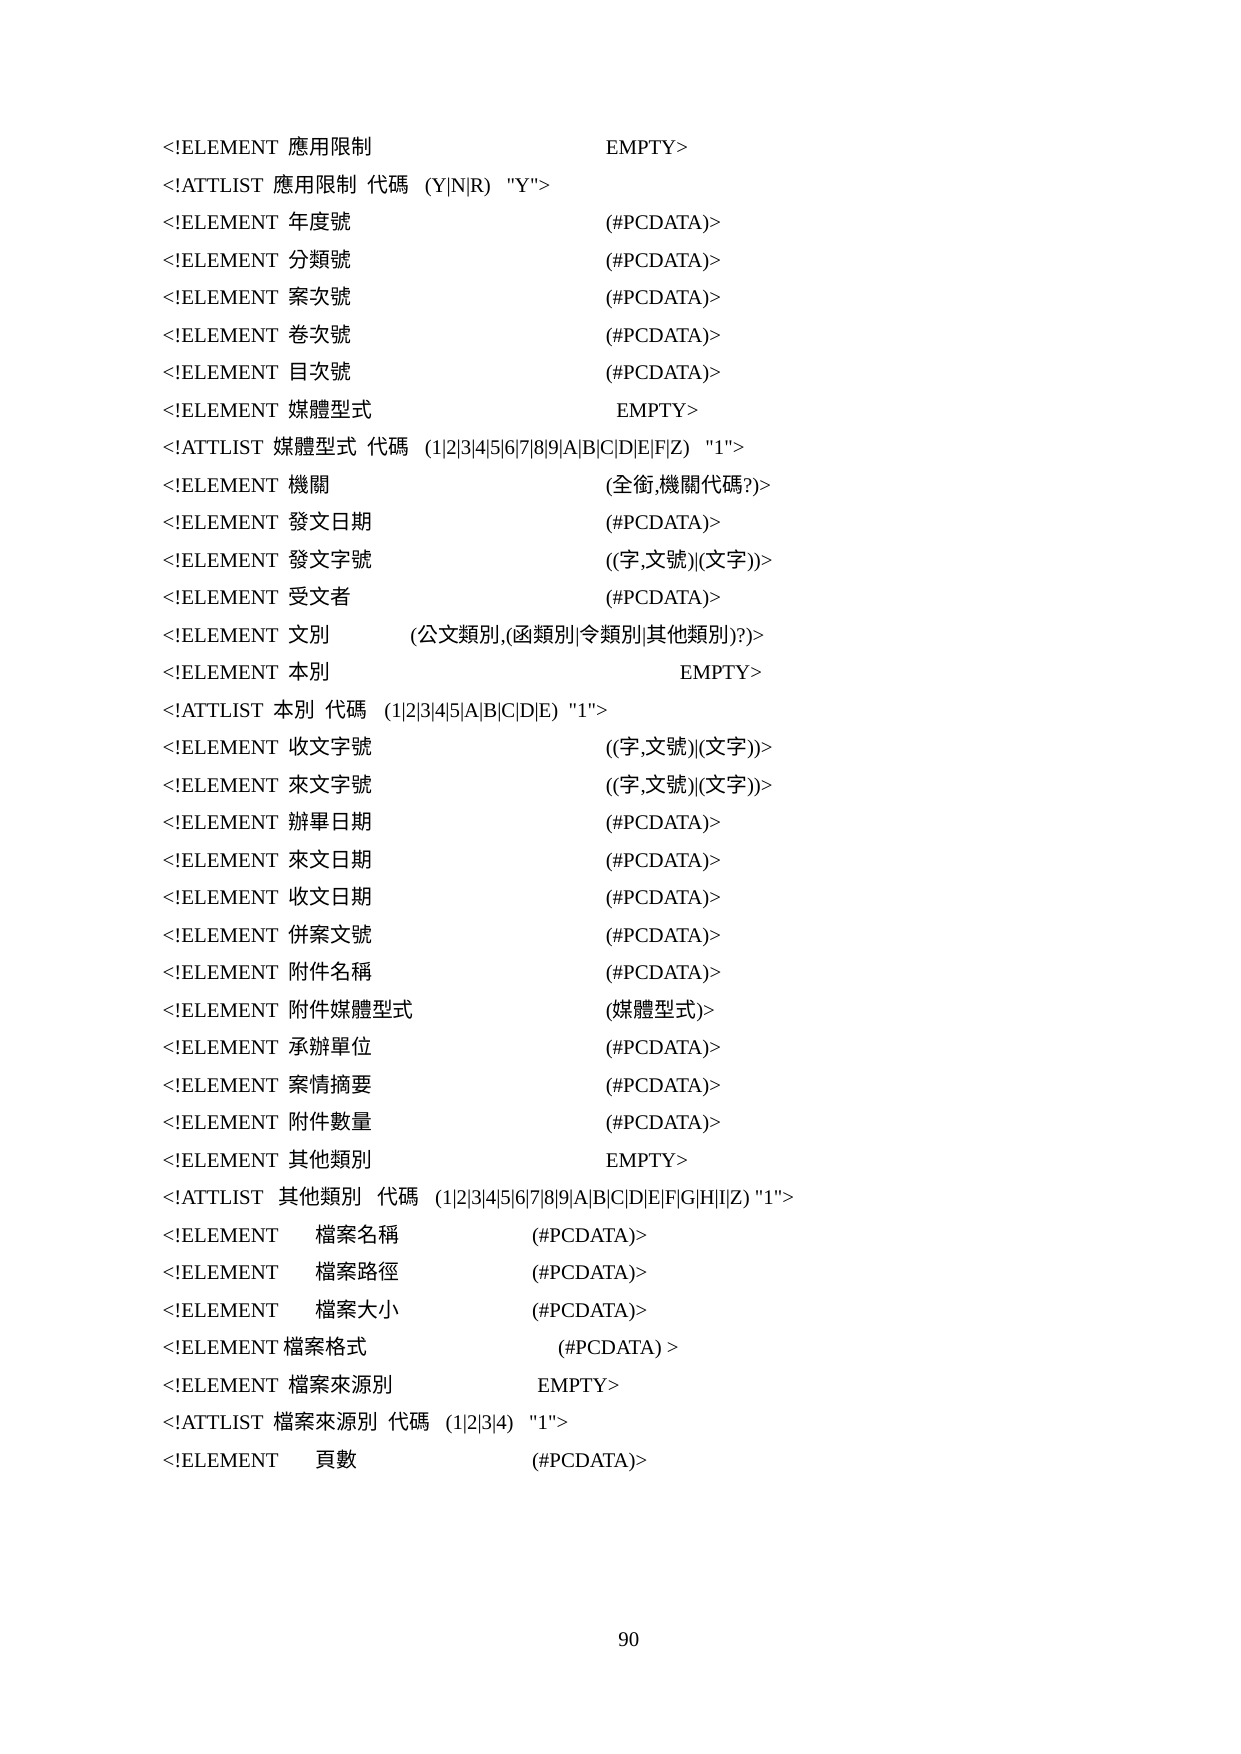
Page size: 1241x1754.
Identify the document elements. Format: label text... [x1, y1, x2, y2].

text <!ELEMENT 分類號 (#PCDATA)> [162, 239, 1094, 277]
text <!ELEMENT 檔案格式 (#PCDATA) > [162, 1327, 1094, 1364]
text <!ELEMENT 收文字號 ((字,文號)|(文字))> [162, 727, 1094, 764]
text <!ATTLIST 應用限制 代碼 (Y|N|R) "Y"> [162, 164, 1094, 202]
text <!ELEMENT 附件名稱 (#PCDATA)> [162, 952, 1094, 989]
text <!ELEMENT 承辦單位 (#PCDATA)> [162, 1027, 1094, 1064]
text <!ELEMENT 附件數量 (#PCDATA)> [162, 1102, 1094, 1139]
text <!ATTLIST 本別 代碼 (1|2|3|4|5|A|B|C|D|E) "1"> [162, 689, 1094, 727]
text <!ATTLIST 其他類別 代碼 (1|2|3|4|5|6|7|8|9|A|B|C|D|E|F|G|H|I|Z) "1"> [162, 1177, 1094, 1214]
text <!ELEMENT 檔案路徑 (#PCDATA)> [162, 1252, 1094, 1289]
text <!ELEMENT 年度號 (#PCDATA)> [162, 202, 1094, 239]
text <!ELEMENT 卷次號 (#PCDATA)> [162, 314, 1094, 352]
text <!ELEMENT 檔案來源別 EMPTY> [162, 1364, 1094, 1402]
text <!ELEMENT 本別 EMPTY> [162, 652, 1094, 689]
text <!ELEMENT 辦畢日期 (#PCDATA)> [162, 802, 1094, 839]
text <!ELEMENT 來文字號 ((字,文號)|(文字))> [162, 764, 1094, 802]
text <!ELEMENT 附件媒體型式 (媒體型式)> [162, 989, 1094, 1027]
text <!ELEMENT 來文日期 (#PCDATA)> [162, 839, 1094, 877]
text <!ELEMENT 收文日期 (#PCDATA)> [162, 877, 1094, 914]
text <!ELEMENT 檔案大小 (#PCDATA)> [162, 1289, 1094, 1327]
text <!ELEMENT 文別 (公文類別,(函類別|令類別|其他類別)?)> [162, 614, 1094, 652]
text <!ELEMENT 受文者 (#PCDATA)> [162, 577, 1094, 614]
text <!ELEMENT 案情摘要 (#PCDATA)> [162, 1064, 1094, 1102]
text <!ELEMENT 發文日期 (#PCDATA)> [162, 502, 1094, 539]
text <!ELEMENT 目次號 (#PCDATA)> [162, 352, 1094, 389]
text <!ELEMENT 發文字號 ((字,文號)|(文字))> [162, 539, 1094, 577]
text <!ELEMENT 媒體型式 EMPTY> [162, 389, 1094, 427]
text <!ELEMENT 檔案名稱 (#PCDATA)> [162, 1214, 1094, 1252]
text <!ATTLIST 媒體型式 代碼 (1|2|3|4|5|6|7|8|9|A|B|C|D|E|F|Z) "1"> [162, 427, 1094, 464]
text <!ELEMENT 頁數 (#PCDATA)> [162, 1439, 1094, 1477]
text <!ELEMENT 應用限制 EMPTY> [162, 127, 1094, 164]
text <!ELEMENT 其他類別 EMPTY> [162, 1139, 1094, 1177]
text <!ELEMENT 機關 (全銜,機關代碼?)> [162, 464, 1094, 502]
text <!ELEMENT 案次號 (#PCDATA)> [162, 277, 1094, 314]
text <!ELEMENT 併案文號 (#PCDATA)> [162, 914, 1094, 952]
text <!ATTLIST 檔案來源別 代碼 (1|2|3|4) "1"> [162, 1402, 1094, 1439]
